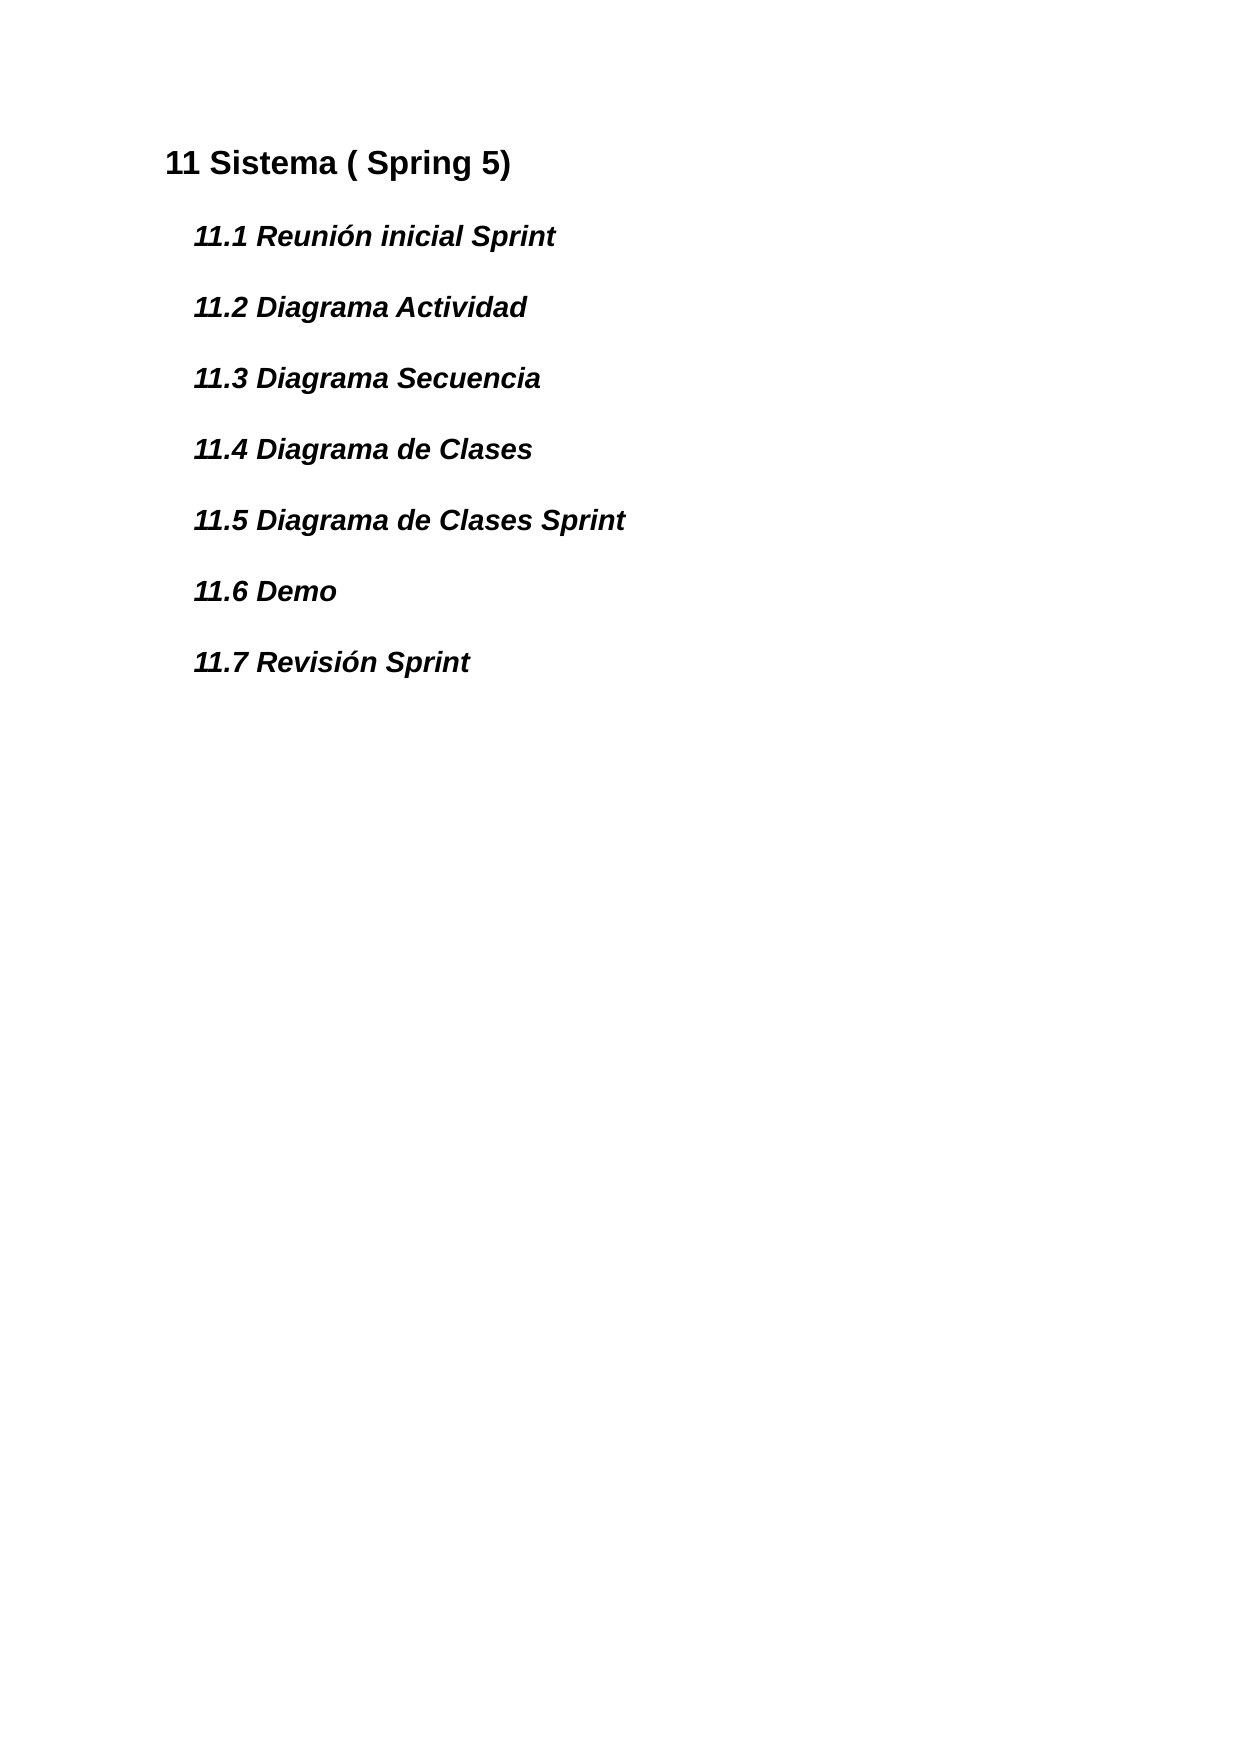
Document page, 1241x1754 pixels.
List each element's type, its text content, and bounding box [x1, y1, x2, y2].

subtitle Sistema ( Spring 5) [156, 143, 1122, 182]
subtitle Diagrama de Clases [185, 432, 1122, 466]
subtitle Diagrama Actividad [185, 290, 1122, 324]
subtitle Reunión inicial Sprint [185, 219, 1122, 253]
subtitle Diagrama de Clases Sprint [185, 503, 1122, 537]
subtitle Demo [185, 574, 1122, 608]
subtitle Revisión Sprint [185, 645, 1122, 679]
subtitle Diagrama Secuencia [185, 361, 1122, 395]
